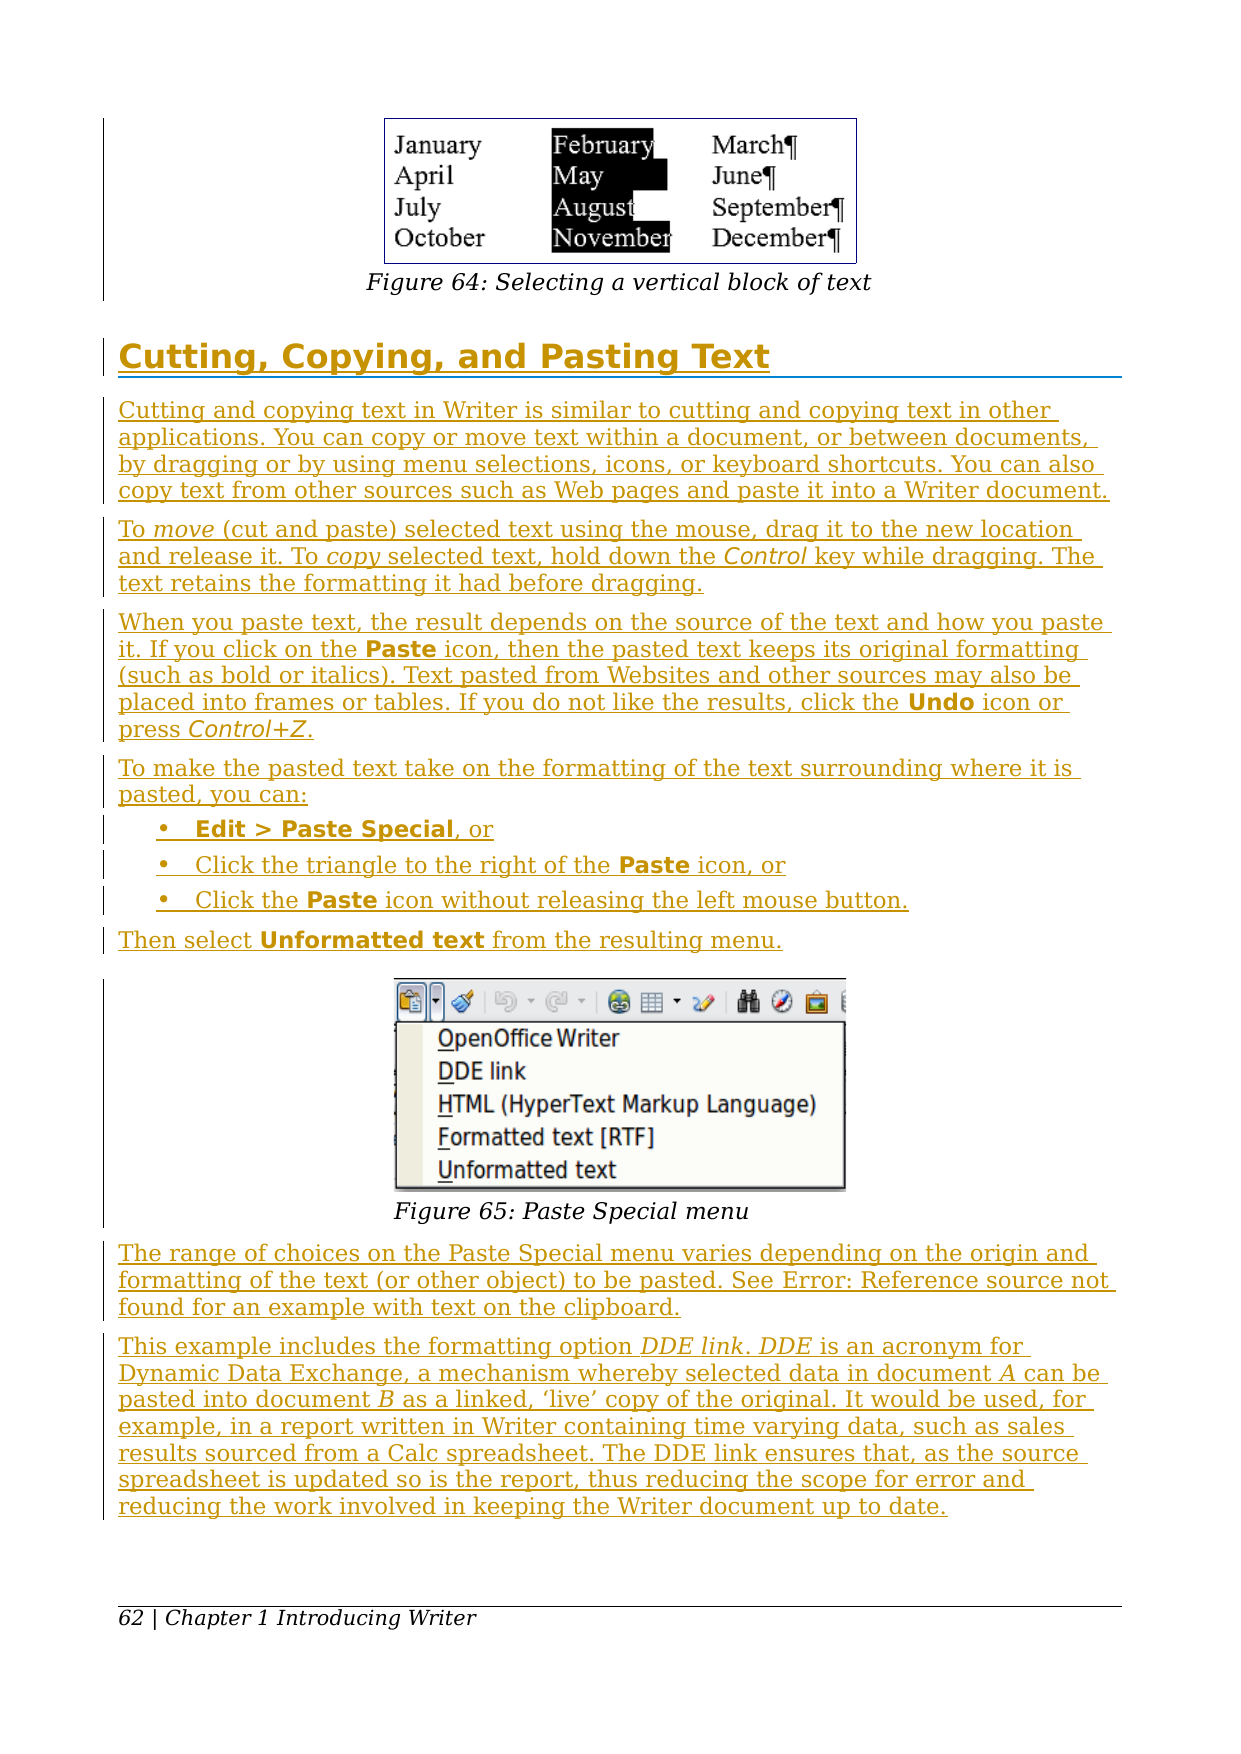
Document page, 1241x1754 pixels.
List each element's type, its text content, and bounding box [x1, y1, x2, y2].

text Cutting and copying text in Writer is similar to cutting and copying text in other applications. You can copy or move text within a document, or between documents, by dragging or by using menu selections, icons, or keyboard shortcuts. You can also copy text from other sources such as Web pages and paste it into a Writer document. [118, 397, 1122, 504]
list Click the Paste icon without releasing the left mouse button. [156, 886, 1122, 915]
text To move (cut and paste) selected text using the mouse, drag it to the new location and release it. To copy selected text, hold down the Control key while dragging. The text retains the formatting it had before dragging. [118, 517, 1122, 597]
text Figure 65: Paste Special menu [394, 1198, 846, 1225]
picture [385, 119, 856, 263]
list Click the triangle to the right of the Paste icon, or [156, 850, 1122, 879]
list To make the pasted text take on the formatting of the text surrounding where it is pasted, you can: [118, 755, 1122, 808]
list Edit > Paste Special, or [156, 815, 1122, 844]
picture [393, 978, 847, 1192]
text Figure 64: Selecting a vertical block of text [355, 269, 885, 296]
text When you paste text, the result depends on the source of the text and how you paste it. If you click on the Paste icon, then the pasted text keeps its original formatting (such as bold or italics). Text pasted from Websites and other sources may also be placed into frames or tables. If you do not like the results, click the Undo icon or press Control+Z. [118, 609, 1122, 742]
text Then select Unformatted text from the resulting menu. [118, 927, 1122, 954]
subtitle Cutting, Copying, and Pasting Text [118, 338, 1122, 376]
text The range of choices on the Paste Special menu varies depending on the origin and formatting of the text (or other object) to be pasted. See Error: Reference source not found for an example with text on the clipboard. [118, 1241, 1122, 1321]
text This example includes the formatting option DDE link. DDE is an acronym for Dynamic Data Exchange, a mechanism whereby selected data in document A can be pasted into document B as a linked, ‘live’ copy of the original. It would be used, for example, in a report written in Writer containing time varying data, such as sales results sourced from a Calc spreadsheet. The DDE link ensures that, as the source spreadsheet is updated so is the report, thus reducing the scope for error and reducing the work involved in keeping the Writer document up to date. [118, 1333, 1122, 1520]
